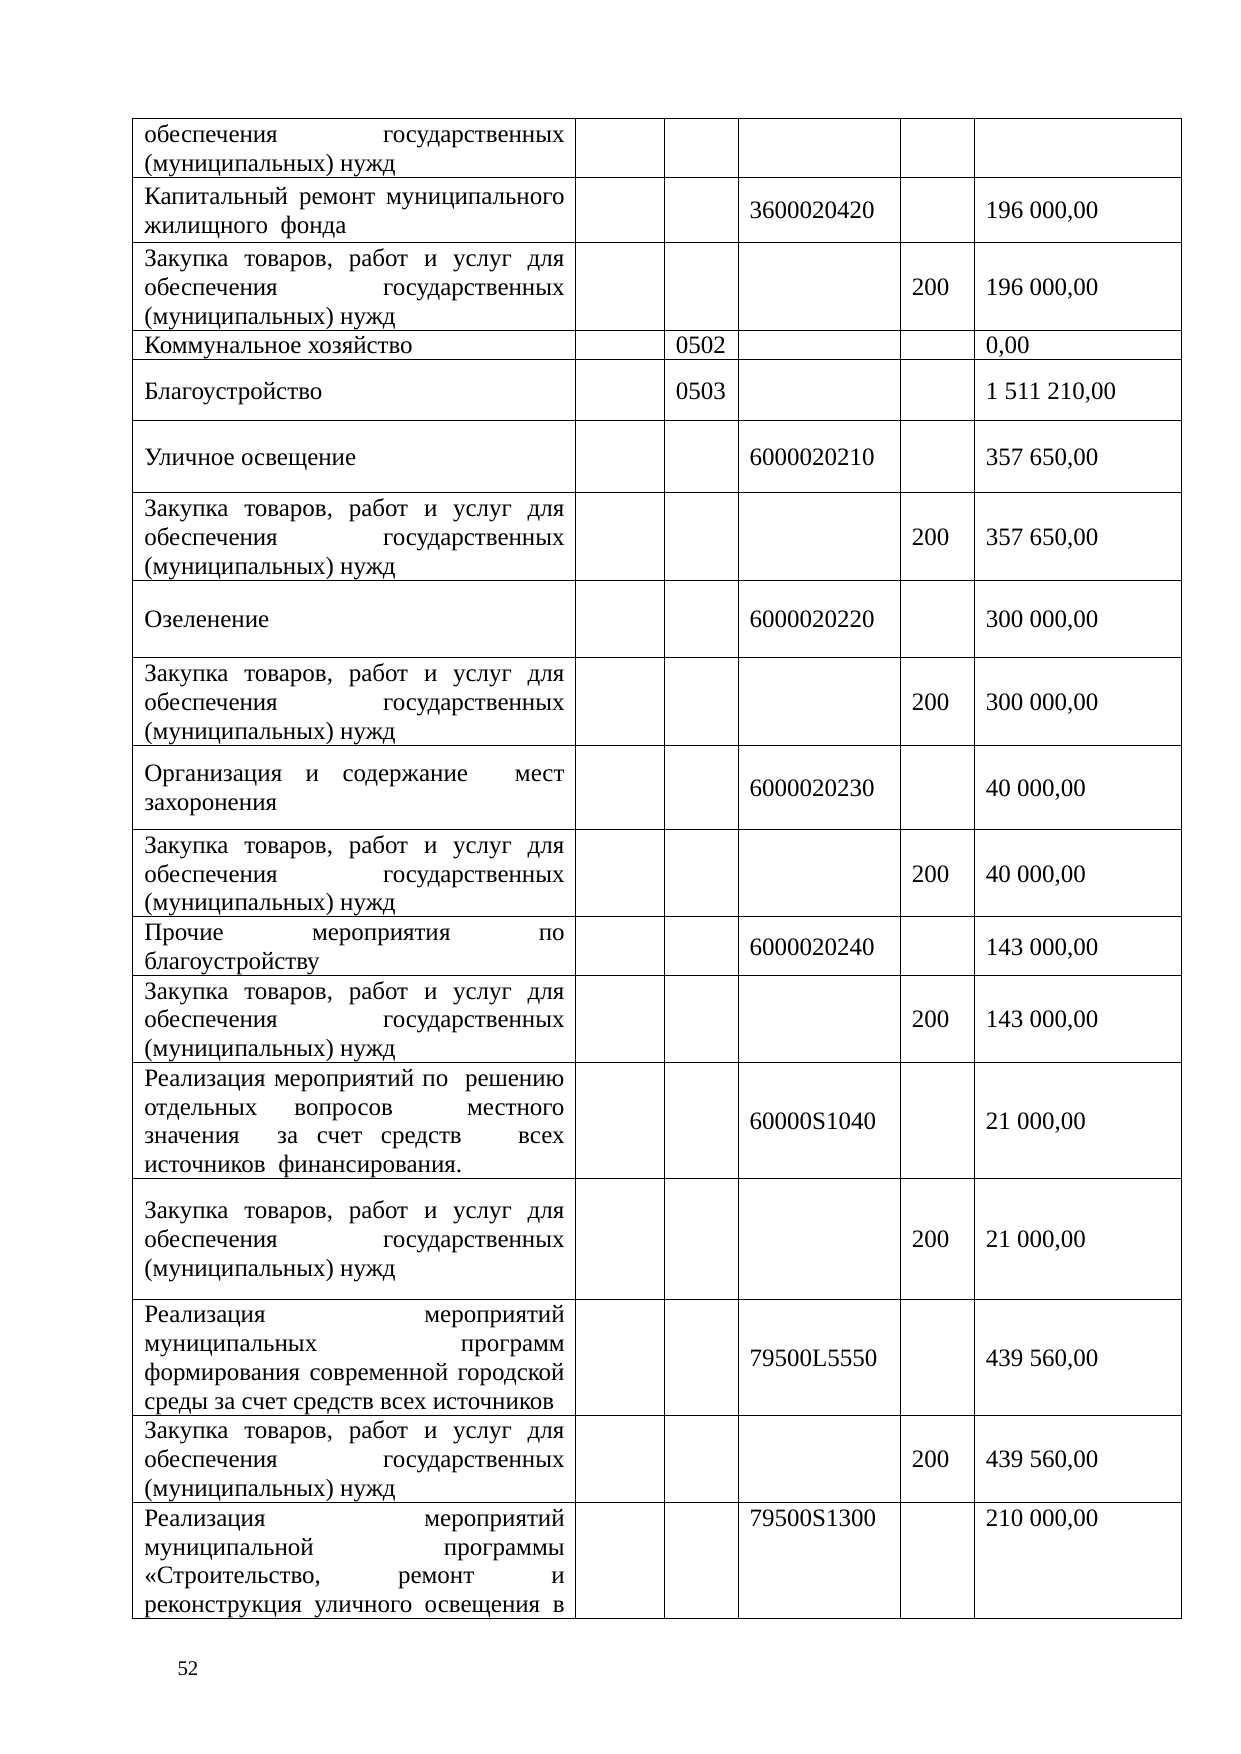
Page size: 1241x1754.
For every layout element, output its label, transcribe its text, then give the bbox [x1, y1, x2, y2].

table_cell 300 000,00 [975, 581, 1181, 657]
table_cell Закупка товаров, работ и услуг для обеспечения государственных (муниципальных) нужд [133, 1179, 575, 1298]
table_cell [665, 119, 738, 177]
table_cell Закупка товаров, работ и услуг для обеспечения государственных (муниципальных) нужд [133, 976, 575, 1062]
table_cell 21 000,00 [975, 1179, 1181, 1298]
table_cell [665, 581, 738, 657]
table_cell [901, 1063, 974, 1178]
table_cell [975, 119, 1181, 177]
table_cell 6000020210 [739, 421, 900, 492]
table_cell [576, 658, 664, 744]
table_cell [739, 658, 900, 744]
table_cell 0503 [665, 360, 738, 420]
table_cell 1 511 210,00 [975, 360, 1181, 420]
table_cell [665, 1503, 738, 1618]
table_cell [576, 830, 664, 916]
table_cell [665, 1300, 738, 1414]
table_cell 200 [901, 1416, 974, 1502]
table_cell 6000020220 [739, 581, 900, 657]
table_cell Благоустройство [133, 360, 575, 420]
table_cell Прочие мероприятия по благоустройству [133, 917, 575, 975]
table_cell [576, 1503, 664, 1618]
table_cell [665, 493, 738, 579]
table_cell 0,00 [975, 331, 1181, 359]
table_cell [665, 1179, 738, 1298]
table_cell Капитальный ремонт муниципального жилищного фонда [133, 178, 575, 242]
table_cell [576, 493, 664, 579]
table_cell [576, 1063, 664, 1178]
table_cell [576, 421, 664, 492]
table_cell [901, 421, 974, 492]
table_cell 196 000,00 [975, 243, 1181, 329]
table_cell 143 000,00 [975, 976, 1181, 1062]
table_cell [576, 1416, 664, 1502]
table_cell [665, 178, 738, 242]
table_cell [739, 976, 900, 1062]
table_cell Коммунальное хозяйство [133, 331, 575, 359]
table_cell [739, 493, 900, 579]
table_cell Реализация мероприятий муниципальных программ формирования современной городской среды за счет средств всех источников [133, 1300, 575, 1414]
table_cell [739, 119, 900, 177]
table_cell 6000020230 [739, 746, 900, 829]
table_cell [901, 119, 974, 177]
table_cell [739, 830, 900, 916]
table_cell [576, 331, 664, 359]
table_cell 40 000,00 [975, 830, 1181, 916]
table_cell 200 [901, 658, 974, 744]
table_cell [901, 581, 974, 657]
table_cell Уличное освещение [133, 421, 575, 492]
table_cell 3600020420 [739, 178, 900, 242]
table_cell 439 560,00 [975, 1416, 1181, 1502]
table_cell [665, 917, 738, 975]
table_cell Реализация мероприятий муниципальной программы «Строительство, ремонт и реконструкция уличного освещения в [133, 1503, 575, 1618]
table_cell 143 000,00 [975, 917, 1181, 975]
table_cell [901, 917, 974, 975]
table_cell [901, 1503, 974, 1618]
table_cell [901, 360, 974, 420]
table_cell [665, 658, 738, 744]
table_cell [665, 1063, 738, 1178]
table_cell [576, 581, 664, 657]
table_cell 300 000,00 [975, 658, 1181, 744]
table_cell [665, 243, 738, 329]
table_cell Закупка товаров, работ и услуг для обеспечения государственных (муниципальных) нужд [133, 243, 575, 329]
table_cell [576, 917, 664, 975]
table_cell Закупка товаров, работ и услуг для обеспечения государственных (муниципальных) нужд [133, 830, 575, 916]
table_cell [901, 1300, 974, 1414]
table_cell Организация и содержание мест захоронения [133, 746, 575, 829]
table_cell 79500L5550 [739, 1300, 900, 1414]
table_cell [576, 746, 664, 829]
table_cell [739, 331, 900, 359]
table_cell 357 650,00 [975, 493, 1181, 579]
table_cell Закупка товаров, работ и услуг для обеспечения государственных (муниципальных) нужд [133, 658, 575, 744]
table_cell 357 650,00 [975, 421, 1181, 492]
table_cell 200 [901, 1179, 974, 1298]
table_cell Реализация мероприятий по решению отдельных вопросов местного значения за счет средств всех источников финансирования. [133, 1063, 575, 1178]
table_cell [739, 1179, 900, 1298]
table_cell Озеленение [133, 581, 575, 657]
table_cell [739, 360, 900, 420]
table_cell [901, 331, 974, 359]
table_cell Закупка товаров, работ и услуг для обеспечения государственных (муниципальных) нужд [133, 493, 575, 579]
table_cell [665, 1416, 738, 1502]
table_cell 210 000,00 [975, 1503, 1181, 1618]
table_cell [665, 421, 738, 492]
table_cell 200 [901, 976, 974, 1062]
table_cell 0502 [665, 331, 738, 359]
table_cell Закупка товаров, работ и услуг для обеспечения государственных (муниципальных) нужд [133, 1416, 575, 1502]
table_cell [576, 976, 664, 1062]
table_cell 439 560,00 [975, 1300, 1181, 1414]
table_cell [665, 830, 738, 916]
table_cell 196 000,00 [975, 178, 1181, 242]
table_cell 21 000,00 [975, 1063, 1181, 1178]
table_cell [576, 1300, 664, 1414]
table_cell 200 [901, 830, 974, 916]
table_cell [576, 1179, 664, 1298]
table_cell [576, 178, 664, 242]
table_cell 40 000,00 [975, 746, 1181, 829]
table_cell [665, 976, 738, 1062]
table_cell 60000S1040 [739, 1063, 900, 1178]
table_cell [901, 178, 974, 242]
table_cell [901, 746, 974, 829]
table_cell [576, 360, 664, 420]
table_cell [665, 746, 738, 829]
table_cell 200 [901, 493, 974, 579]
table_cell [739, 243, 900, 329]
table_cell [739, 1416, 900, 1502]
table_cell обеспечения государственных (муниципальных) нужд [133, 119, 575, 177]
table_cell 6000020240 [739, 917, 900, 975]
table_cell 79500S1300 [739, 1503, 900, 1618]
table_cell 200 [901, 243, 974, 329]
table_cell [576, 243, 664, 329]
table_cell [576, 119, 664, 177]
